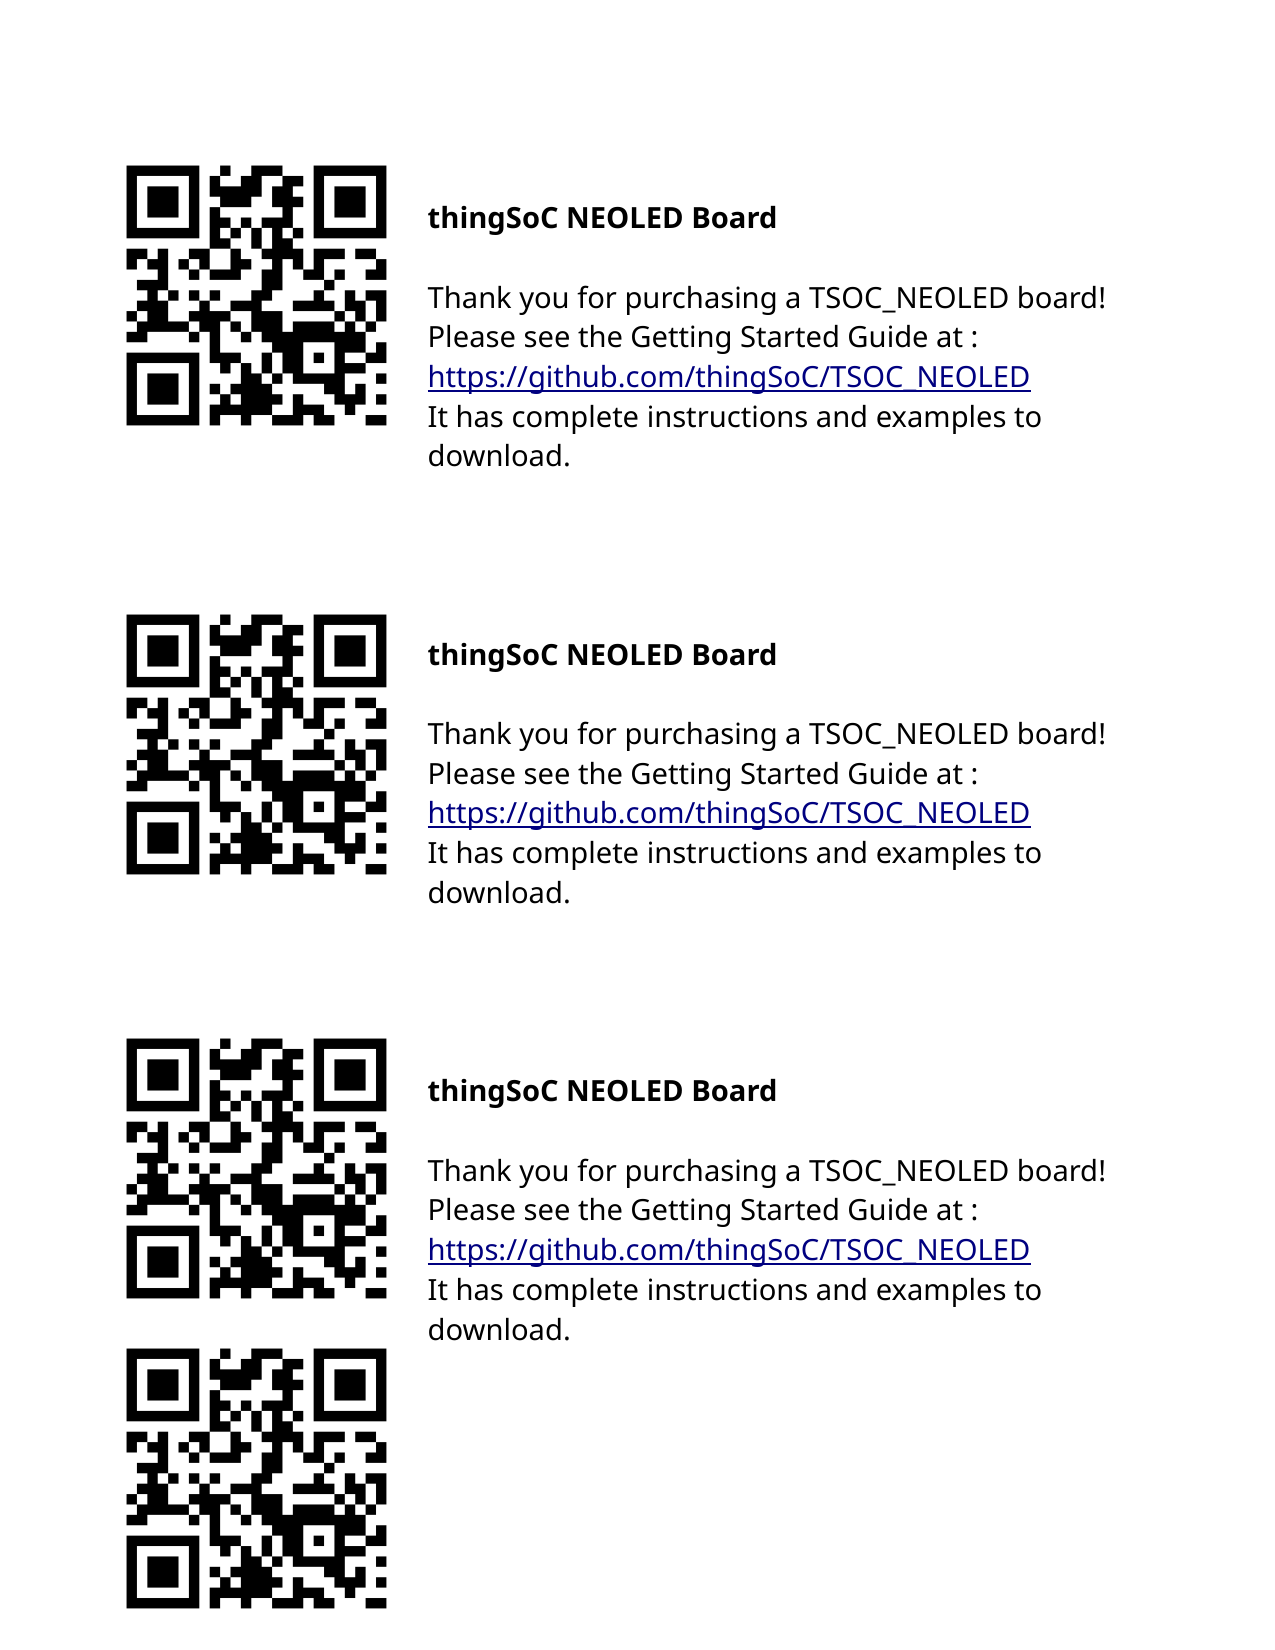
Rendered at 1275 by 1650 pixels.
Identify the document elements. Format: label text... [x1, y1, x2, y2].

picture [85, 573, 428, 916]
text thingSoC NEOLED Board Thank you for purchasing a TSOC_NEOLED board! Please see the Getting Started Guide at : https://github.com/thingSoC/TSOC_NEOLED It has complete instructions and examples to download. [428, 1071, 1157, 1348]
text thingSoC NEOLED Board Thank you for purchasing a TSOC_NEOLED board! Please see the Getting Started Guide at : https://github.com/thingSoC/TSOC_NEOLED It has complete instructions and examples to download. [428, 634, 1157, 912]
picture [85, 997, 428, 1650]
picture [85, 124, 428, 467]
text thingSoC NEOLED Board Thank you for purchasing a TSOC_NEOLED board! Please see the Getting Started Guide at : https://github.com/thingSoC/TSOC_NEOLED It has complete instructions and examples to download. [118, 197, 1157, 515]
